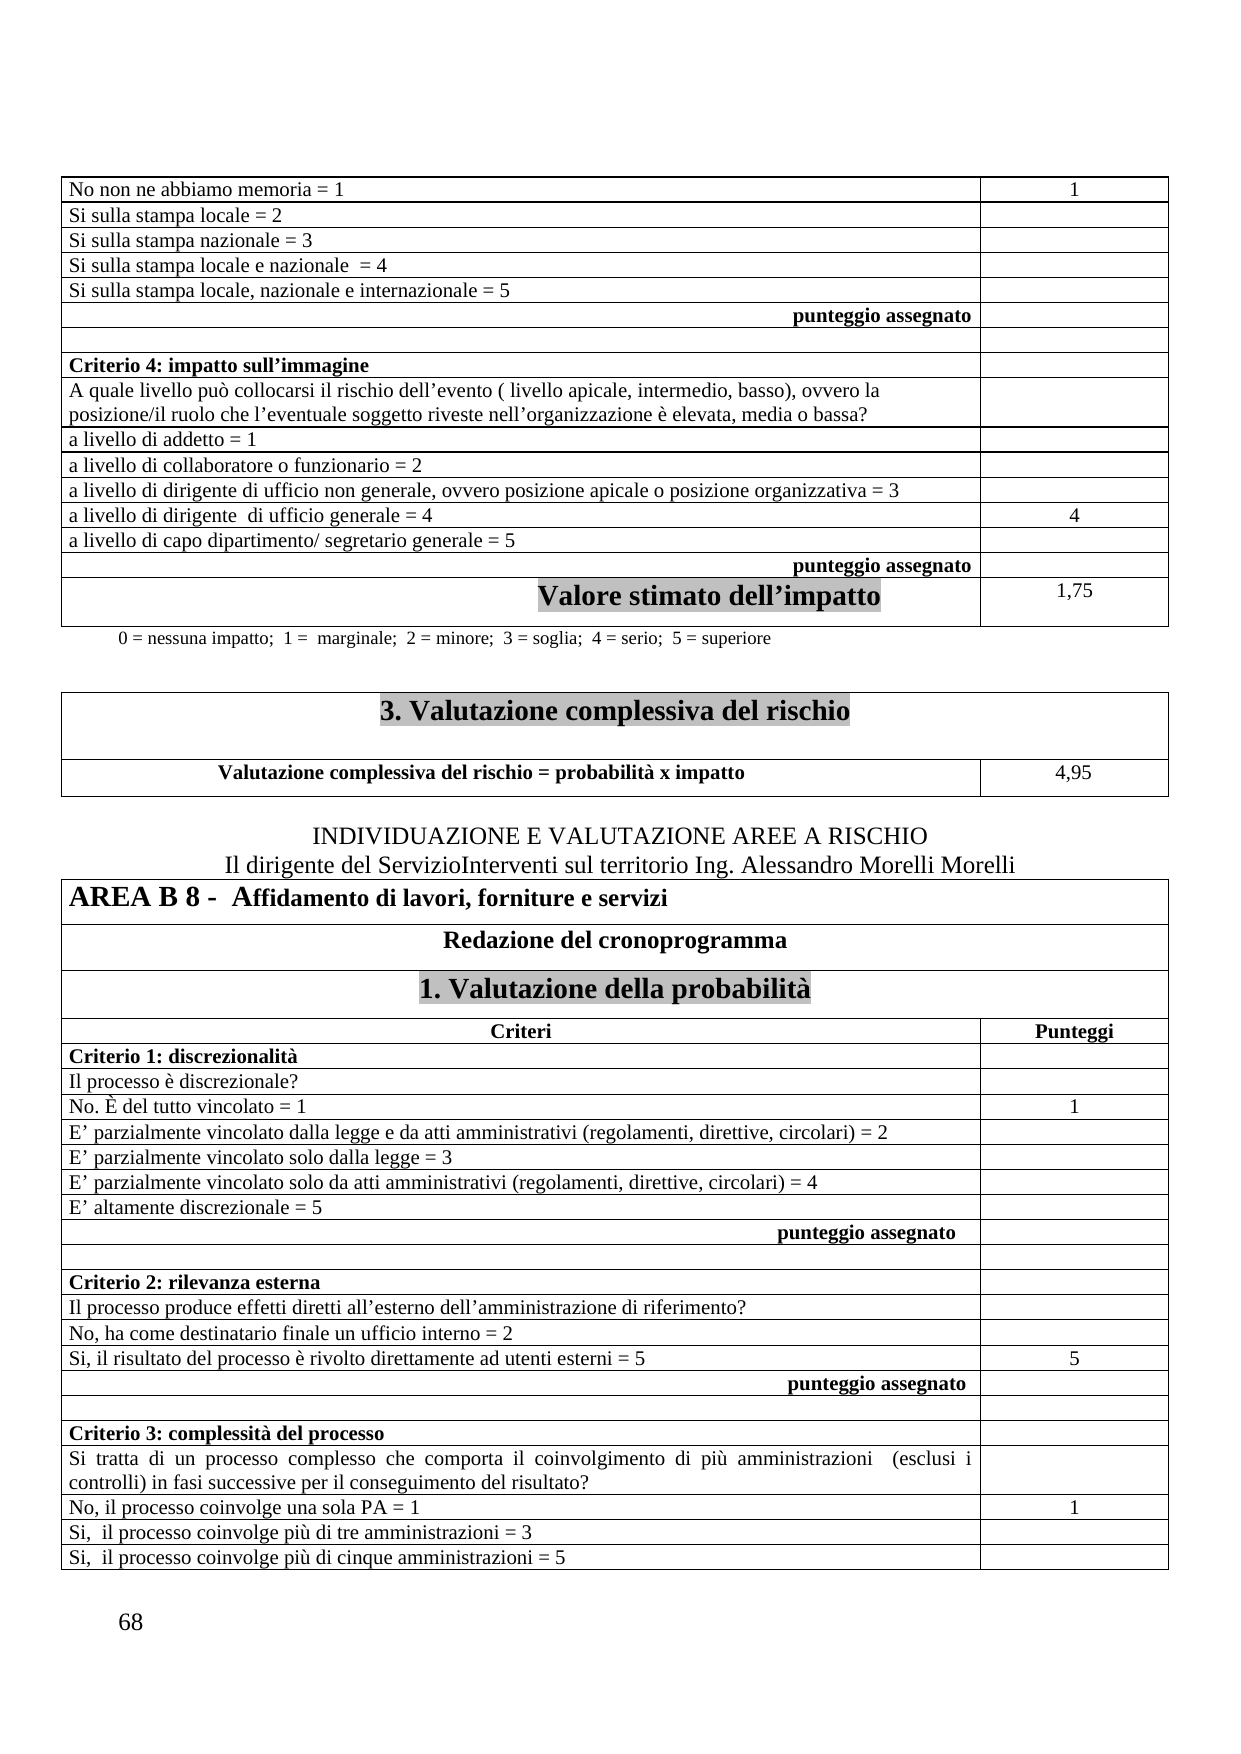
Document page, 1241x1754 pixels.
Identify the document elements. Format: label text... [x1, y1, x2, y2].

table_cell [981, 1446, 1168, 1494]
table_cell [981, 1396, 1168, 1420]
table_cell Criterio 1: discrezionalità [62, 1044, 980, 1068]
table_cell [981, 378, 1168, 426]
table_cell punteggio assegnato [62, 303, 980, 327]
table_cell [981, 1245, 1168, 1269]
table_cell a livello di addetto = 1 [62, 428, 980, 451]
table_cell [981, 1220, 1168, 1244]
table_header 3. Valutazione complessiva del rischio [62, 693, 1168, 759]
table_cell E’ altamente discrezionale = 5 [62, 1195, 980, 1219]
table_cell Si sulla stampa nazionale = 3 [62, 228, 980, 252]
table_cell A quale livello può collocarsi il rischio dell’evento ( livello apicale, intermedio, basso), ovvero la posizione/il ruolo che l’eventuale soggetto riveste nell’organizzazione è elevata, media o bassa? [62, 378, 980, 426]
table_cell No. È del tutto vincolato = 1 [62, 1095, 980, 1118]
table_cell [981, 1044, 1168, 1068]
table_cell [981, 428, 1168, 451]
table_cell Si sulla stampa locale = 2 [62, 203, 980, 227]
text 0 = nessuna impatto; 1 = marginale; 2 = minore; 3 = soglia; 4 = serio; 5 = superiore [118, 627, 1122, 648]
table_cell Valore stimato dell’impatto [62, 578, 980, 626]
table_cell Si tratta di un processo complesso che comporta il coinvolgimento di più amministrazioni (esclusi i controlli) in fasi successive per il conseguimento del risultato? [62, 1446, 980, 1494]
table_cell No, ha come destinatario finale un ufficio interno = 2 [62, 1320, 980, 1344]
table_cell a livello di collaboratore o funzionario = 2 [62, 453, 980, 477]
table_cell Si sulla stampa locale e nazionale = 4 [62, 253, 980, 277]
table_cell [62, 1245, 980, 1269]
table_cell [981, 478, 1168, 502]
table_cell 4,95 [981, 760, 1168, 796]
table_cell Si, il processo coinvolge più di tre amministrazioni = 3 [62, 1520, 980, 1544]
table_cell a livello di capo dipartimento/ segretario generale = 5 [62, 528, 980, 552]
table_cell punteggio assegnato [62, 1220, 980, 1244]
table_cell [981, 1320, 1168, 1344]
table_cell No non ne abbiamo memoria = 1 [62, 178, 980, 201]
table_cell Criteri [62, 1019, 980, 1043]
table_cell E’ parzialmente vincolato solo dalla legge = 3 [62, 1145, 980, 1169]
table_cell 1. Valutazione della probabilità [62, 971, 1168, 1018]
table_cell 5 [981, 1346, 1168, 1369]
table_cell a livello di dirigente di ufficio generale = 4 [62, 503, 980, 527]
table_cell Criterio 3: complessità del processo [62, 1421, 980, 1445]
table_cell Redazione del cronoprogramma [62, 925, 1168, 970]
table_cell [62, 1396, 980, 1420]
table_cell Il processo produce effetti diretti all’esterno dell’amministrazione di riferimento? [62, 1295, 980, 1319]
table_cell [981, 1421, 1168, 1445]
table_cell [981, 528, 1168, 552]
table_cell 1 [981, 178, 1168, 201]
table_cell [981, 1145, 1168, 1169]
table_cell [981, 1520, 1168, 1544]
table_header AREA B 8 - Affidamento di lavori, forniture e servizi [62, 880, 1168, 924]
table_cell [981, 328, 1168, 352]
table_cell [981, 278, 1168, 302]
table_cell [981, 228, 1168, 252]
table_cell Si sulla stampa locale, nazionale e internazionale = 5 [62, 278, 980, 302]
table_cell [981, 1295, 1168, 1319]
table_cell Si, il processo coinvolge più di cinque amministrazioni = 5 [62, 1545, 980, 1569]
table_cell 4 [981, 503, 1168, 527]
table_cell [981, 453, 1168, 477]
table_cell [981, 1120, 1168, 1144]
table_cell [981, 1069, 1168, 1093]
table_cell Criterio 2: rilevanza esterna [62, 1270, 980, 1294]
table_cell Criterio 4: impatto sull’immagine [62, 353, 980, 377]
table_cell a livello di dirigente di ufficio non generale, ovvero posizione apicale o posizione organizzativa = 3 [62, 478, 980, 502]
table_cell 1 [981, 1095, 1168, 1118]
table_cell 1 [981, 1495, 1168, 1519]
table_cell Valutazione complessiva del rischio = probabilità x impatto [62, 760, 980, 796]
table_cell [981, 1195, 1168, 1219]
table_cell [981, 1270, 1168, 1294]
table_cell [981, 303, 1168, 327]
table_cell [981, 553, 1168, 577]
table_cell Il processo è discrezionale? [62, 1069, 980, 1093]
table_cell [62, 328, 980, 352]
table_cell Punteggi [981, 1019, 1168, 1043]
table_cell [981, 1545, 1168, 1569]
table_cell punteggio assegnato [62, 553, 980, 577]
table_cell [981, 1371, 1168, 1395]
table_cell E’ parzialmente vincolato dalla legge e da atti amministrativi (regolamenti, direttive, circolari) = 2 [62, 1120, 980, 1144]
table_cell [981, 1170, 1168, 1194]
text Il dirigente del ServizioInterventi sul territorio Ing. Alessandro Morelli Morelli [118, 850, 1122, 878]
table_cell punteggio assegnato [62, 1371, 980, 1395]
table_cell [981, 253, 1168, 277]
table_cell [981, 203, 1168, 227]
subtitle INDIVIDUAZIONE E VALUTAZIONE AREE A RISCHIO [118, 821, 1122, 850]
table_cell Si, il risultato del processo è rivolto direttamente ad utenti esterni = 5 [62, 1346, 980, 1369]
table_cell 1,75 [981, 578, 1168, 626]
table_cell No, il processo coinvolge una sola PA = 1 [62, 1495, 980, 1519]
table_cell E’ parzialmente vincolato solo da atti amministrativi (regolamenti, direttive, circolari) = 4 [62, 1170, 980, 1194]
table_cell [981, 353, 1168, 377]
